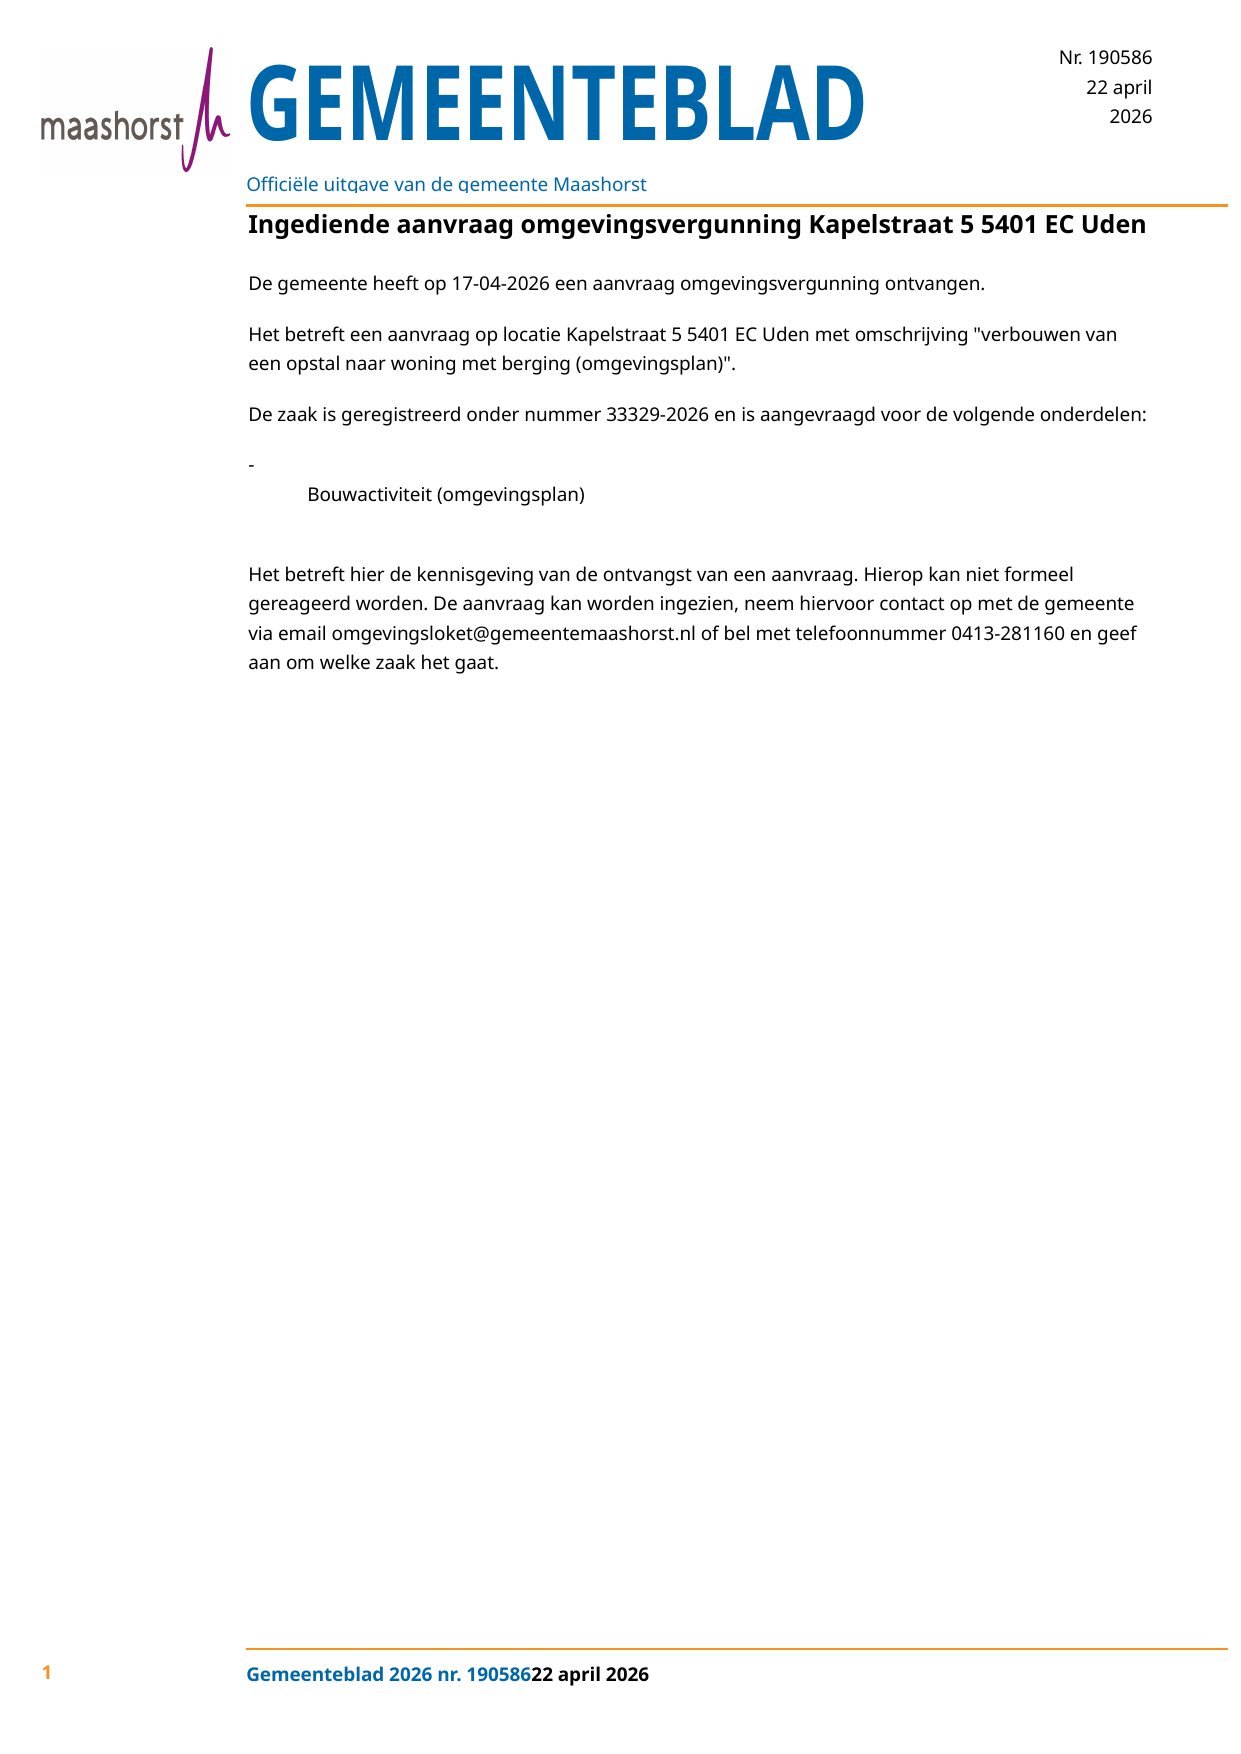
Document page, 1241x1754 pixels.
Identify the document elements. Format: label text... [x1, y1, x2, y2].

text Het betreft hier de kennisgeving van de ontvangst van een aanvraag. Hierop kan niet formeel gereageerd worden. De aanvraag kan worden ingezien, neem hiervoor contact op met de gemeente via email omgevingsloket@gemeentemaashorst.nl of bel met telefoonnummer 0413-281160 en geef aan om welke zaak het gaat. [248, 561, 1152, 675]
text De gemeente heeft op 17-04-2026 een aanvraag omgevingsvergunning ontvangen. [248, 270, 1152, 296]
text De zaak is geregistreerd onder nummer 33329-2026 en is aangevraagd voor de volgende onderdelen: [248, 401, 1152, 426]
text Ingediende aanvraag omgevingsvergunning Kapelstraat 5 5401 EC Uden [248, 207, 1152, 241]
text Het betreft een aanvraag op locatie Kapelstraat 5 5401 EC Uden met omschrijving "verbouwen van een opstal naar woning met berging (omgevingsplan)". [248, 321, 1152, 376]
picture [41, 47, 231, 172]
list Bouwactiviteit (omgevingsplan) [248, 481, 1152, 506]
